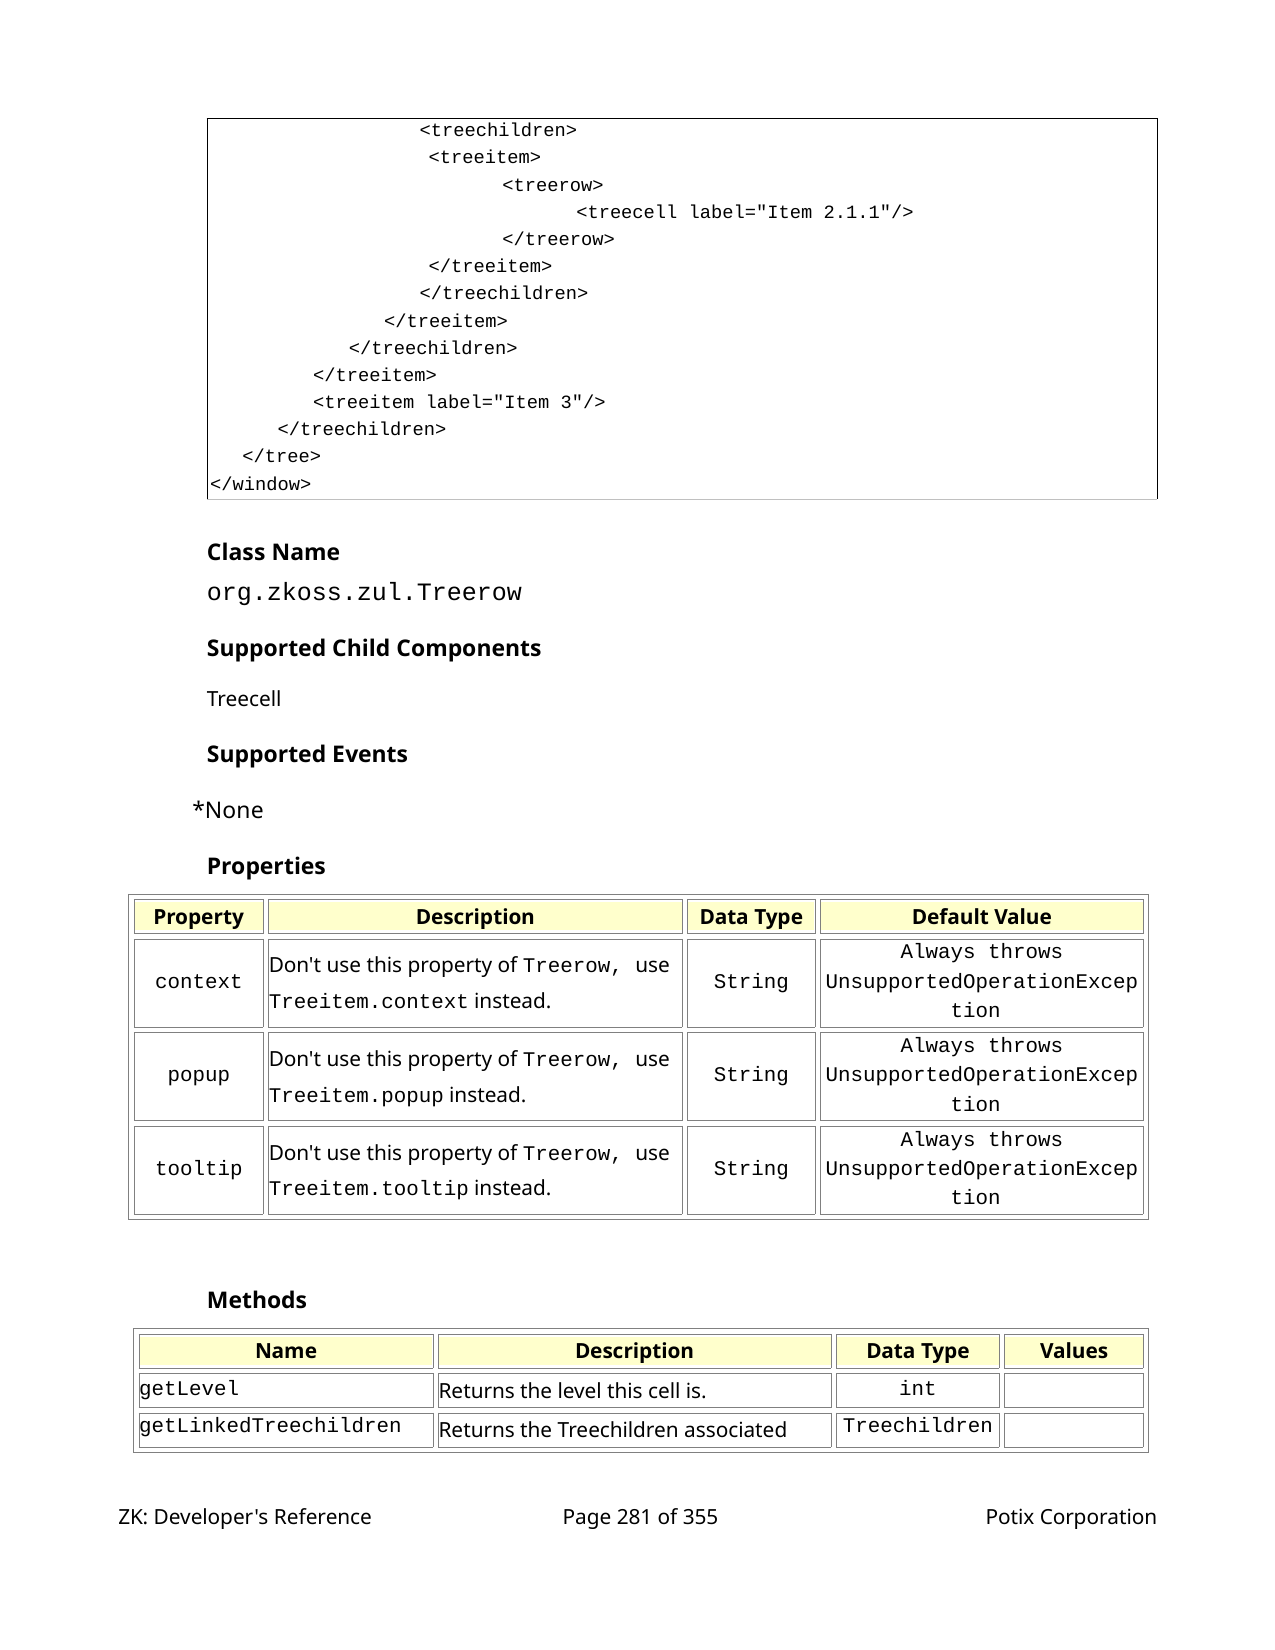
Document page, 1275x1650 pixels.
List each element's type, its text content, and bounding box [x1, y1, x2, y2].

table_header Data Type [685, 895, 817, 933]
text *None [118, 794, 1157, 825]
text </window> [208, 472, 1157, 499]
table_cell popup [131, 1027, 266, 1120]
subtitle Class Name [207, 536, 1157, 567]
table_header Property [131, 895, 266, 933]
subtitle Supported Child Components [207, 632, 1157, 664]
table_header Default Value [818, 895, 1146, 933]
table_cell context [131, 933, 266, 1027]
table_cell String [685, 1120, 817, 1214]
table_header Name [136, 1329, 435, 1368]
text <treechildren> [208, 119, 1157, 142]
text org.zkoss.zul.Treerow [207, 579, 1157, 607]
subtitle Properties [207, 850, 1157, 881]
text </treeitem> [208, 308, 1157, 333]
table_cell String [685, 933, 817, 1027]
text </treeitem> [208, 254, 1157, 278]
text </treechildren> [208, 417, 1157, 441]
table_cell getLinkedTreechildren [136, 1407, 435, 1447]
text <treeitem label="Item 3"/> [208, 390, 1157, 414]
table_cell Don't use this property of Treerow, use Treeitem.popup instead. [266, 1027, 685, 1120]
table_cell getLevel [136, 1368, 435, 1407]
text </treeitem> [208, 363, 1157, 387]
table_cell Always throws UnsupportedOperationException [818, 933, 1146, 1027]
table_cell [1005, 1414, 1143, 1447]
table_header Description [266, 895, 685, 933]
table_cell [1005, 1374, 1143, 1407]
table_cell Always throws UnsupportedOperationException [818, 1027, 1146, 1120]
table_cell Don't use this property of Treerow, use Treeitem.context instead. [266, 933, 685, 1027]
text <treeitem> [208, 145, 1157, 169]
text </treerow> [208, 227, 1157, 251]
table_cell [1002, 1407, 1146, 1447]
table_cell Returns the level this cell is. [435, 1368, 833, 1407]
text <treecell label="Item 2.1.1"/> [208, 200, 1157, 224]
table_header Data Type [834, 1329, 1002, 1368]
table_cell Returns the Treechildren associated [435, 1407, 833, 1447]
table_cell String [685, 1027, 817, 1120]
table_header Description [435, 1329, 833, 1368]
table_cell tooltip [131, 1120, 266, 1214]
text </treechildren> [208, 281, 1157, 306]
table_cell Always throws UnsupportedOperationException [818, 1120, 1146, 1214]
table_cell Treechildren [834, 1407, 1002, 1447]
table_cell int [834, 1368, 1002, 1407]
table_header Values [1002, 1329, 1146, 1368]
subtitle Methods [207, 1284, 1157, 1316]
text <treerow> [208, 172, 1157, 197]
table_cell Don't use this property of Treerow, use Treeitem.tooltip instead. [266, 1120, 685, 1214]
text </treechildren> [208, 336, 1157, 360]
text </tree> [208, 444, 1157, 469]
subtitle Supported Events [207, 737, 1157, 769]
table_cell [1002, 1368, 1146, 1407]
text Treecell [207, 684, 1157, 712]
